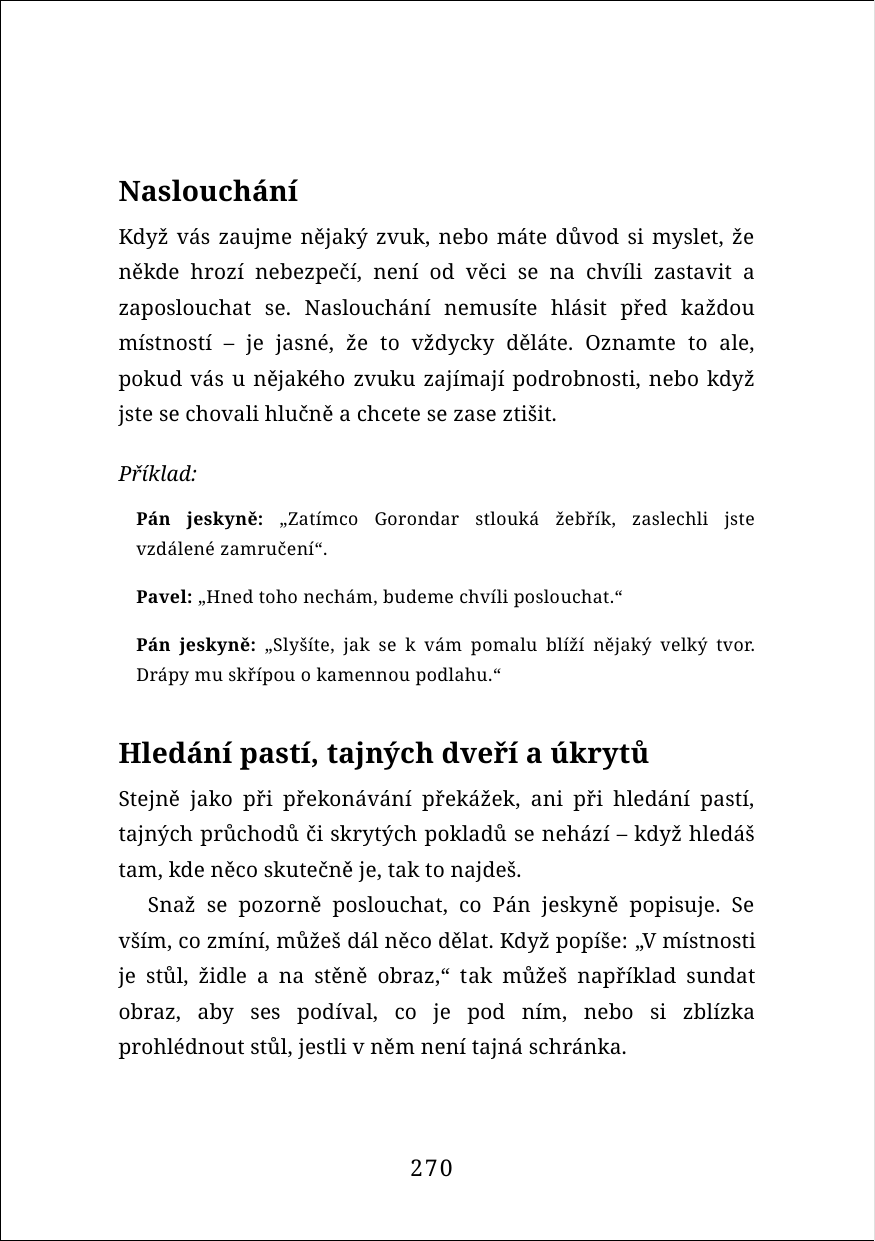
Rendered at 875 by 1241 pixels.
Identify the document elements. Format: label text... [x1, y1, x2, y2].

text Pavel: „Hned toho nechám, budeme chvíli poslouchat.“ [136, 584, 756, 608]
text Pán jeskyně: „Slyšíte, jak se k vám pomalu blíží nějaký velký tvor. Drápy mu skřípou o kamennou podlahu.“ [136, 632, 756, 686]
subtitle Naslouchání [118, 172, 756, 210]
text Když vás zaujme nějaký zvuk, nebo máte důvod si myslet, že někde hrozí nebezpečí, není od věci se na chvíli zastavit a zaposlouchat se. Naslouchání nemusíte hlásit před každou místností – je jasné, že to vždycky děláte. Oznamte to ale, pokud vás u nějakého zvuku zajímají podrobnosti, nebo když jste se chovali hlučně a chcete se zase ztišit. [118, 222, 756, 428]
subtitle Hledání pastí, tajných dveří a úkrytů [118, 734, 756, 772]
text Příklad: [118, 459, 756, 487]
text Pán jeskyně: „Zatímco Gorondar stlouká žebřík, zaslechli jste vzdálené zamručení“. [136, 506, 756, 560]
text Stejně jako při překonávání překážek, ani při hledání pastí, tajných průchodů či skrytých pokladů se nehází – když hledáš tam, kde něco skutečně je, tak to najdeš. Snaž se pozorně poslouchat, co Pán jeskyně popisuje. Se vším, co zmíní, můžeš dál něco dělat. Když popíše: „V místnosti je stůl, židle a na stěně obraz,“ tak můžeš například sundat obraz, aby ses podíval, co je pod ním, nebo si zblízka prohlédnout stůl, jestli v něm není tajná schránka. [118, 784, 756, 1061]
